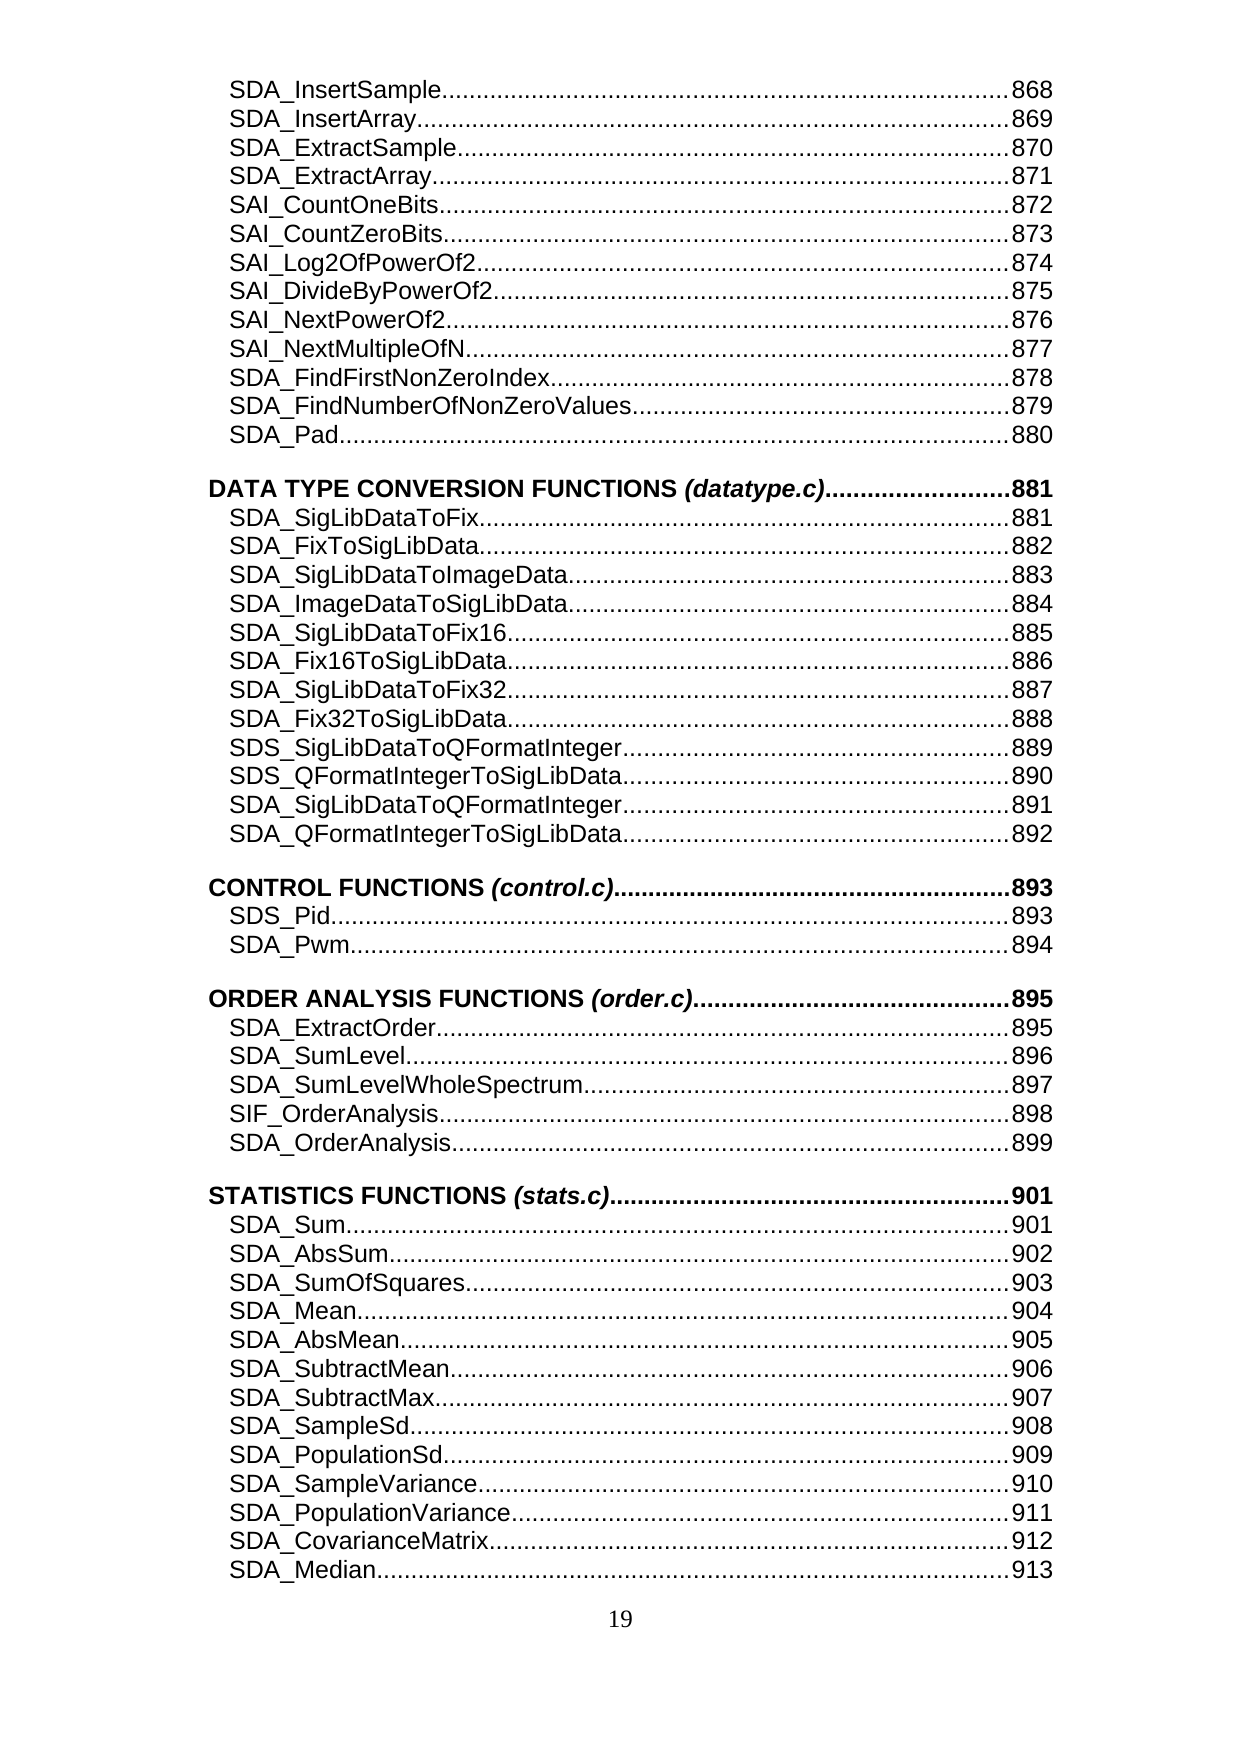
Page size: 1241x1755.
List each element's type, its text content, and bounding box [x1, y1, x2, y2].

text SDA_SumLevel 896 [229, 1041, 1053, 1070]
text SDA_Sum 901 [229, 1210, 1053, 1239]
text SDA_QFormatIntegerToSigLibData 892 [229, 819, 1053, 847]
text SDA_SubtractMean 906 [229, 1354, 1053, 1382]
text SDS_Pid 893 [229, 901, 1053, 930]
text DATA TYPE CONVERSION FUNCTIONS (datatype.c) 881 [208, 474, 1053, 502]
text SDA_FixToSigLibData 882 [229, 531, 1053, 560]
text SDA_FindNumberOfNonZeroValues 879 [229, 391, 1053, 420]
text SAI_CountZeroBits 873 [229, 219, 1053, 247]
text SDA_FindFirstNonZeroIndex 878 [229, 362, 1053, 391]
text SDA_SumOfSquares 903 [229, 1267, 1053, 1296]
text SDA_CovarianceMatrix 912 [229, 1526, 1053, 1555]
text SDA_AbsSum 902 [229, 1239, 1053, 1267]
text SAI_DivideByPowerOf2 875 [229, 276, 1053, 305]
text SDA_OrderAnalysis 899 [229, 1127, 1053, 1156]
text SDA_AbsMean 905 [229, 1325, 1053, 1354]
text SAI_CountOneBits 872 [229, 190, 1053, 219]
text SDS_SigLibDataToQFormatInteger 889 [229, 732, 1053, 761]
text SDA_SigLibDataToFix 881 [229, 502, 1053, 531]
text SDA_Fix32ToSigLibData 888 [229, 704, 1053, 732]
text SDA_Mean 904 [229, 1296, 1053, 1325]
text SDA_ExtractOrder 895 [229, 1012, 1053, 1041]
text SDA_SigLibDataToFix16 885 [229, 617, 1053, 646]
text SDA_Fix16ToSigLibData 886 [229, 646, 1053, 675]
text SAI_Log2OfPowerOf2 874 [229, 247, 1053, 276]
text CONTROL FUNCTIONS (control.c) 893 [208, 872, 1053, 901]
text SDA_ImageDataToSigLibData 884 [229, 589, 1053, 617]
text SDA_ExtractArray 871 [229, 161, 1053, 190]
text SDA_PopulationSd 909 [229, 1440, 1053, 1469]
text SDA_SubtractMax 907 [229, 1382, 1053, 1411]
text SAI_NextPowerOf2 876 [229, 305, 1053, 334]
text SDA_SigLibDataToQFormatInteger 891 [229, 790, 1053, 819]
text SDA_InsertSample 868 [229, 75, 1053, 104]
text SDA_SampleVariance 910 [229, 1469, 1053, 1497]
text SDA_PopulationVariance 911 [229, 1497, 1053, 1526]
text SDA_SampleSd 908 [229, 1411, 1053, 1440]
text SDA_SumLevelWholeSpectrum 897 [229, 1070, 1053, 1099]
text SDA_ExtractSample 870 [229, 132, 1053, 161]
text SDS_QFormatIntegerToSigLibData 890 [229, 761, 1053, 790]
text SIF_OrderAnalysis 898 [229, 1099, 1053, 1127]
text ORDER ANALYSIS FUNCTIONS (order.c) 895 [208, 984, 1053, 1012]
text SDA_SigLibDataToImageData 883 [229, 560, 1053, 589]
text STATISTICS FUNCTIONS (stats.c) 901 [208, 1181, 1053, 1210]
text SDA_Pad 880 [229, 420, 1053, 449]
text SDA_Pwm 894 [229, 930, 1053, 959]
text SAI_NextMultipleOfN 877 [229, 334, 1053, 362]
text SDA_InsertArray 869 [229, 104, 1053, 132]
text SDA_SigLibDataToFix32 887 [229, 675, 1053, 704]
text SDA_Median 913 [229, 1555, 1053, 1584]
